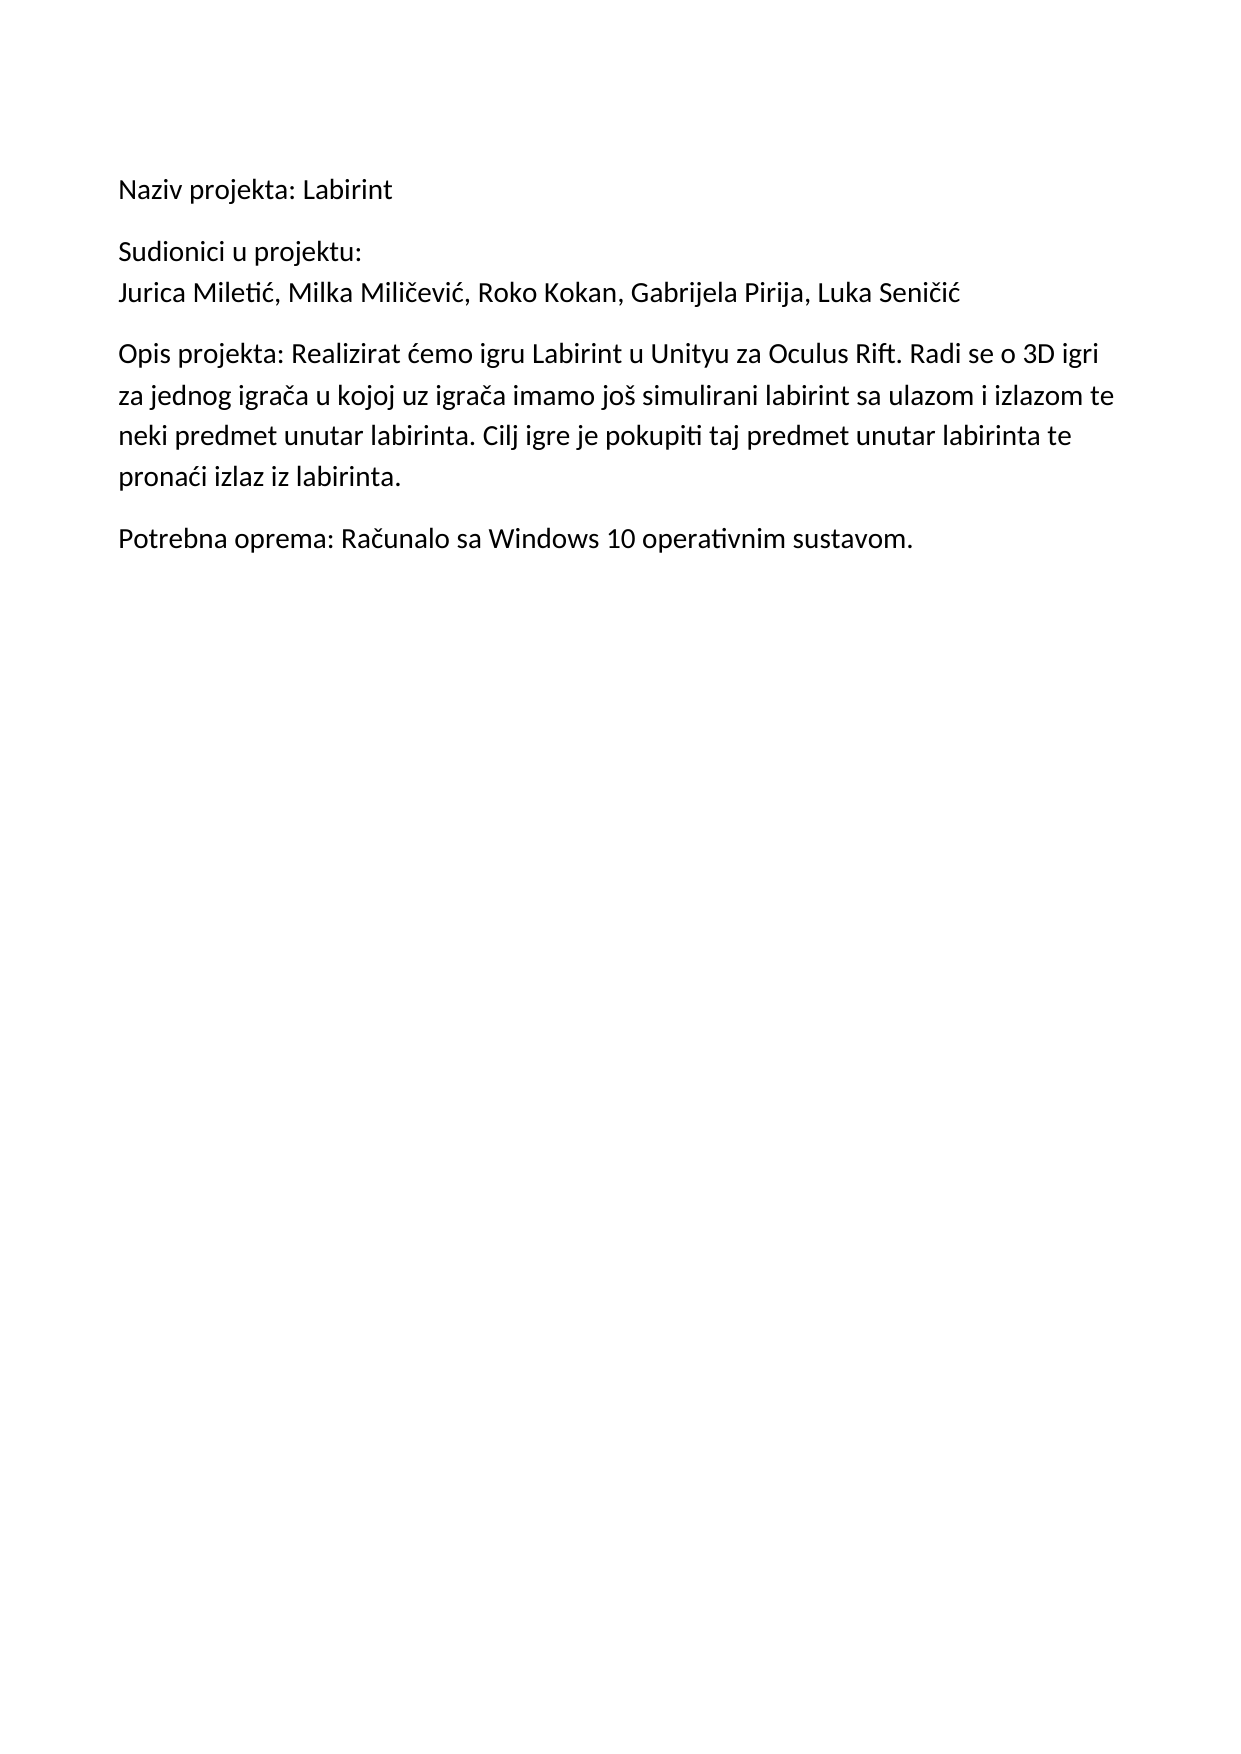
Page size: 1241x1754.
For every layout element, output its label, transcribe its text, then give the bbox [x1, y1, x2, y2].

text Potrebna oprema: Računalo sa Windows 10 operativnim sustavom. [118, 520, 1122, 556]
text Opis projekta: Realizirat ćemo igru Labirint u Unityu za Oculus Rift. Radi se o 3D igri za jednog igrača u kojoj uz igrača imamo još simulirani labirint sa ulazom i izlazom te neki predmet unutar labirinta. Cilj igre je pokupiti taj predmet unutar labirinta te pronaći izlaz iz labirinta. [118, 336, 1122, 494]
text Naziv projekta: Labirint [118, 171, 1122, 207]
text Sudionici u projektu: Jurica Miletić, Milka Miličević, Roko Kokan, Gabrijela Pirija, Luka Seničić [118, 233, 1122, 309]
